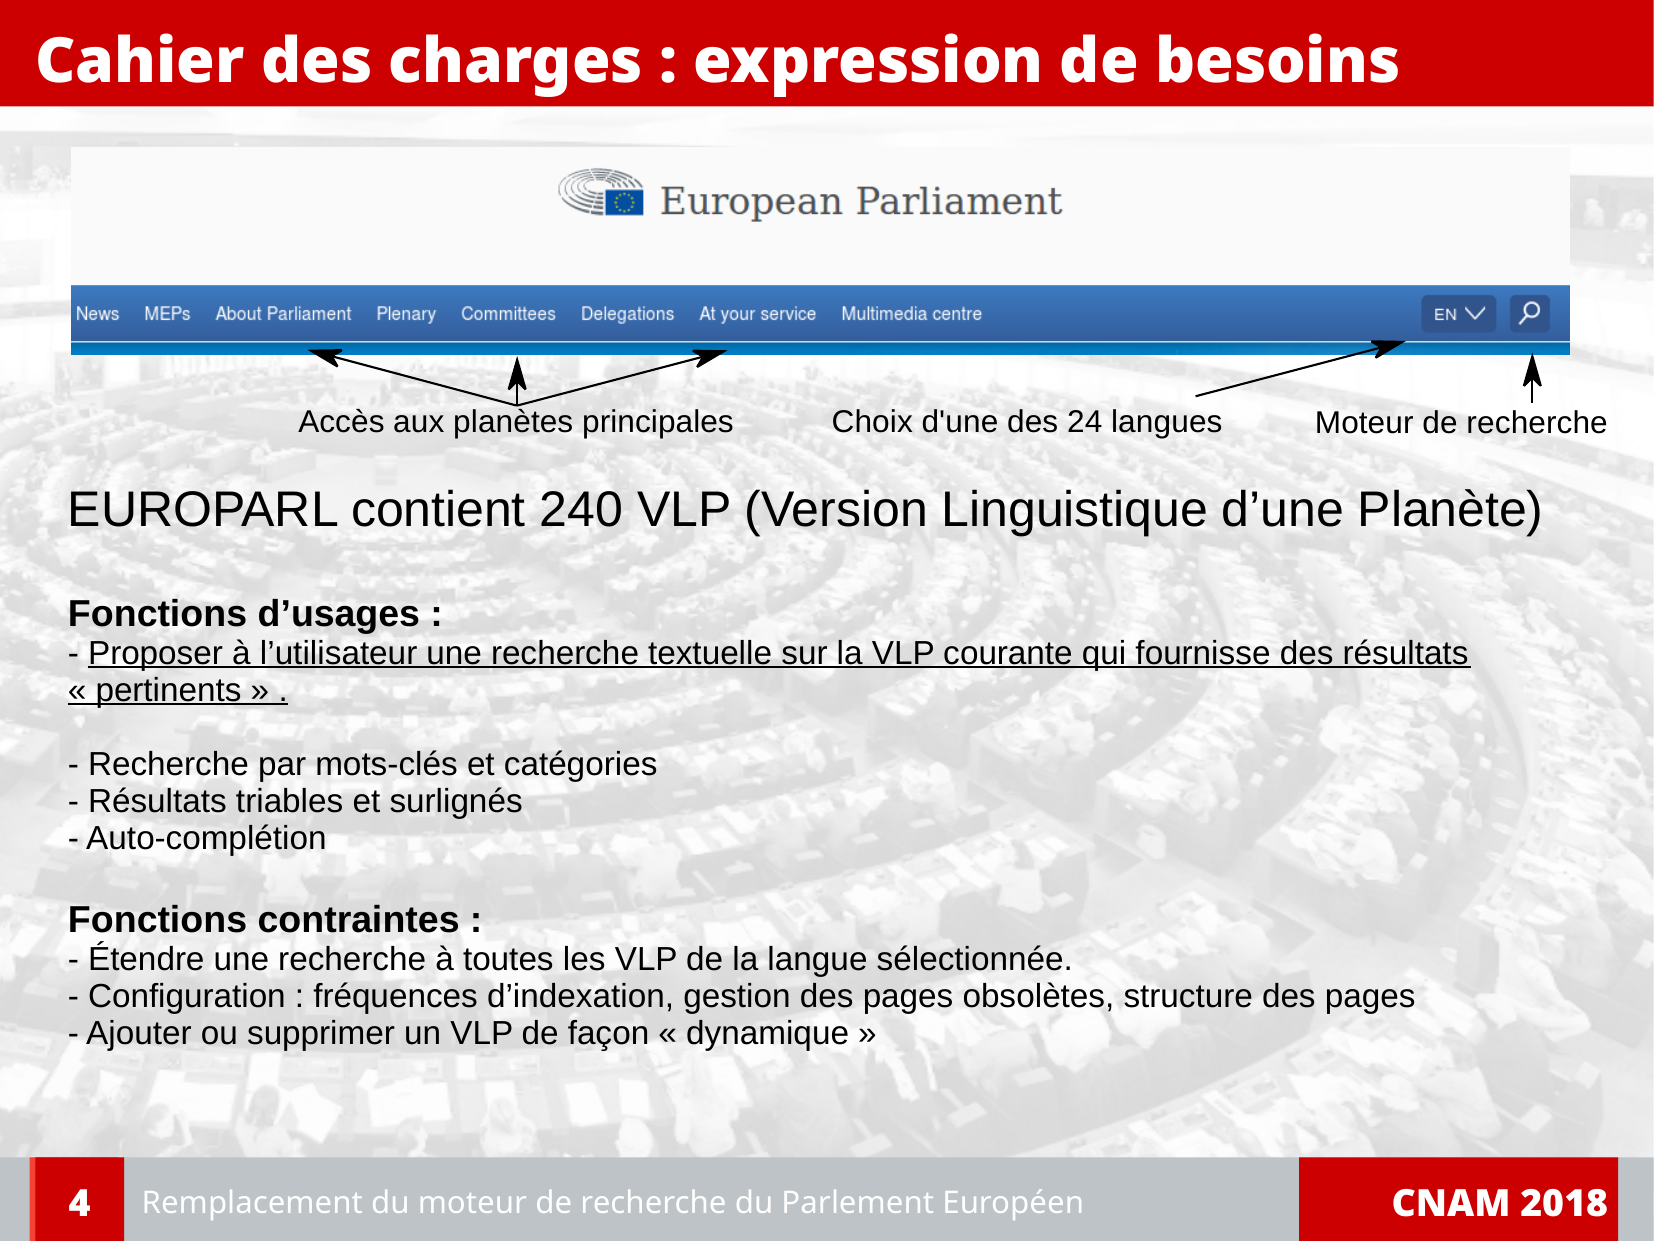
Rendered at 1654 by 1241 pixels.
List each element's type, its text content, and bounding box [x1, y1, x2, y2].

title Cahier des charges : expression de besoins [35, 0, 1571, 101]
picture [0, 107, 1654, 1157]
text_box EUROPARL contient 240 VLP (Version Linguistique d’une Planète) Fonctions d’usages : - Proposer à l’utilisateur une recherche textuelle sur la VLP courante qui fournisse des résultats « pertinents » . - Recherche par mots-clés et catégories - Résultats triables et surlignés - Auto-complétion Fonctions contraintes : - Étendre une recherche à toutes les VLP de la langue sélectionnée. - Configuration : fréquences d’indexation, gestion des pages obsolètes, structure des pages - Ajouter ou supprimer un VLP de façon « dynamique » [53, 473, 1577, 1060]
